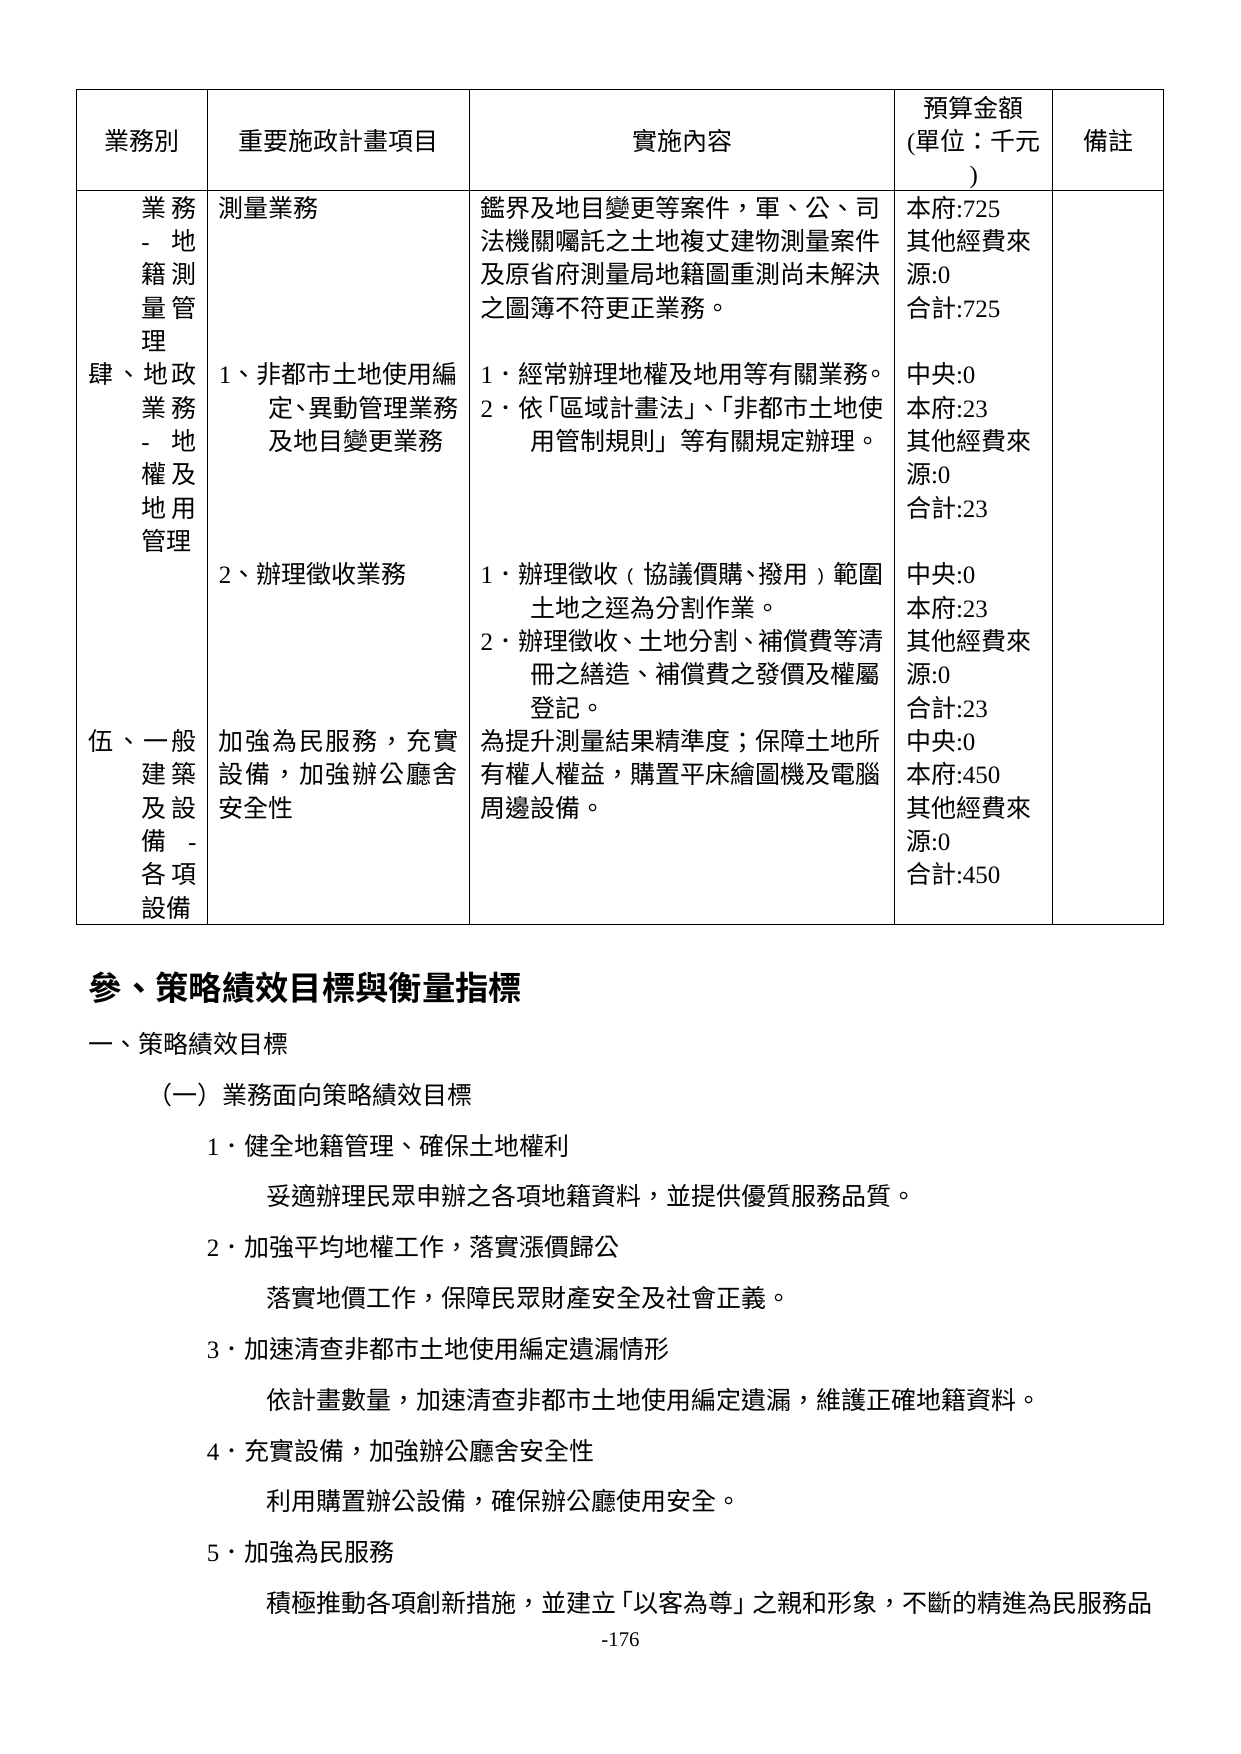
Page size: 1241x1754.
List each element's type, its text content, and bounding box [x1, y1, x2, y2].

table_cell 加強為民服務，充實設備，加強辦公廳舍安全性 [208, 724, 469, 924]
list 加強為民服務 [207, 1533, 1152, 1569]
table_cell 經常辦理地權及地用等有關業務。 依「區域計畫法」、「非都市土地使用管制規則」等有關規定辦理。 [470, 357, 894, 557]
table_cell 非都市土地使用編定、異動管理業務及地目變更業務 [208, 357, 469, 557]
text 依計畫數量，加速清查非都市土地使用編定遺漏，維護正確地籍資料。 [266, 1380, 1152, 1416]
table_cell [1053, 357, 1163, 557]
table_cell 為提升測量結果精準度；保障土地所有權人權益，購置平床繪圖機及電腦周邊設備。 [470, 724, 894, 924]
table_header 備註 [1053, 90, 1163, 190]
text 落實地價工作，保障民眾財產安全及社會正義。 [266, 1278, 1152, 1315]
list 加強平均地權工作，落實漲價歸公 [207, 1228, 1152, 1264]
table_cell 辦理徵收業務 [208, 557, 469, 724]
table_cell 辦理徵收﹙協議價購、撥用﹚範圍土地之逕為分割作業。 辦理徵收、土地分割、補償費等清冊之繕造、補償費之發價及權屬登記。 [470, 557, 894, 724]
table_cell 鑑界及地目變更等案件，軍、公、司法機關囑託之土地複丈建物測量案件及原省府測量局地籍圖重測尚未解決之圖簿不符更正業務。 [470, 191, 894, 357]
table_header 預算金額 (單位：千元) [895, 90, 1052, 190]
text 一、策略績效目標 [88, 1024, 1152, 1061]
list 健全地籍管理、確保土地權利 [207, 1126, 1152, 1162]
list 加速清查非都市土地使用編定遺漏情形 [207, 1329, 1152, 1366]
table_cell 業務-地籍測量管理 [77, 191, 207, 357]
table_header 業務別 [77, 90, 207, 190]
table_cell [1053, 724, 1163, 924]
text 妥適辦理民眾申辦之各項地籍資料，並提供優質服務品質。 [266, 1177, 1152, 1213]
text 積極推動各項創新措施，並建立「以客為尊」之親和形象，不斷的精進為民服務品 [266, 1583, 1152, 1620]
table_cell 本府:725 其他經費來源:0 合計:725 [895, 191, 1052, 357]
table_header 重要施政計畫項目 [208, 90, 469, 190]
table_cell [1053, 191, 1163, 357]
text 利用購置辦公設備，確保辦公廳使用安全。 [266, 1482, 1152, 1518]
table_cell 中央:0 本府:450 其他經費來源:0 合計:450 [895, 724, 1052, 924]
table_cell 中央:0 本府:23 其他經費來源:0 合計:23 [895, 557, 1052, 724]
text （一）業務面向策略績效目標 [148, 1075, 1152, 1111]
table_cell 中央:0 本府:23 其他經費來源:0 合計:23 [895, 357, 1052, 557]
table_cell [1053, 557, 1163, 724]
table_cell 伍、一般建築及設備-各項設備 [77, 724, 207, 924]
text 參、策略績效目標與衡量指標 [88, 962, 1152, 1010]
table_header 實施內容 [470, 90, 894, 190]
list 充實設備，加強辦公廳舍安全性 [207, 1431, 1152, 1467]
table_cell [77, 557, 207, 724]
table_cell 測量業務 [208, 191, 469, 357]
table_cell 肆、地政業務-地權及地用管理 [77, 357, 207, 557]
